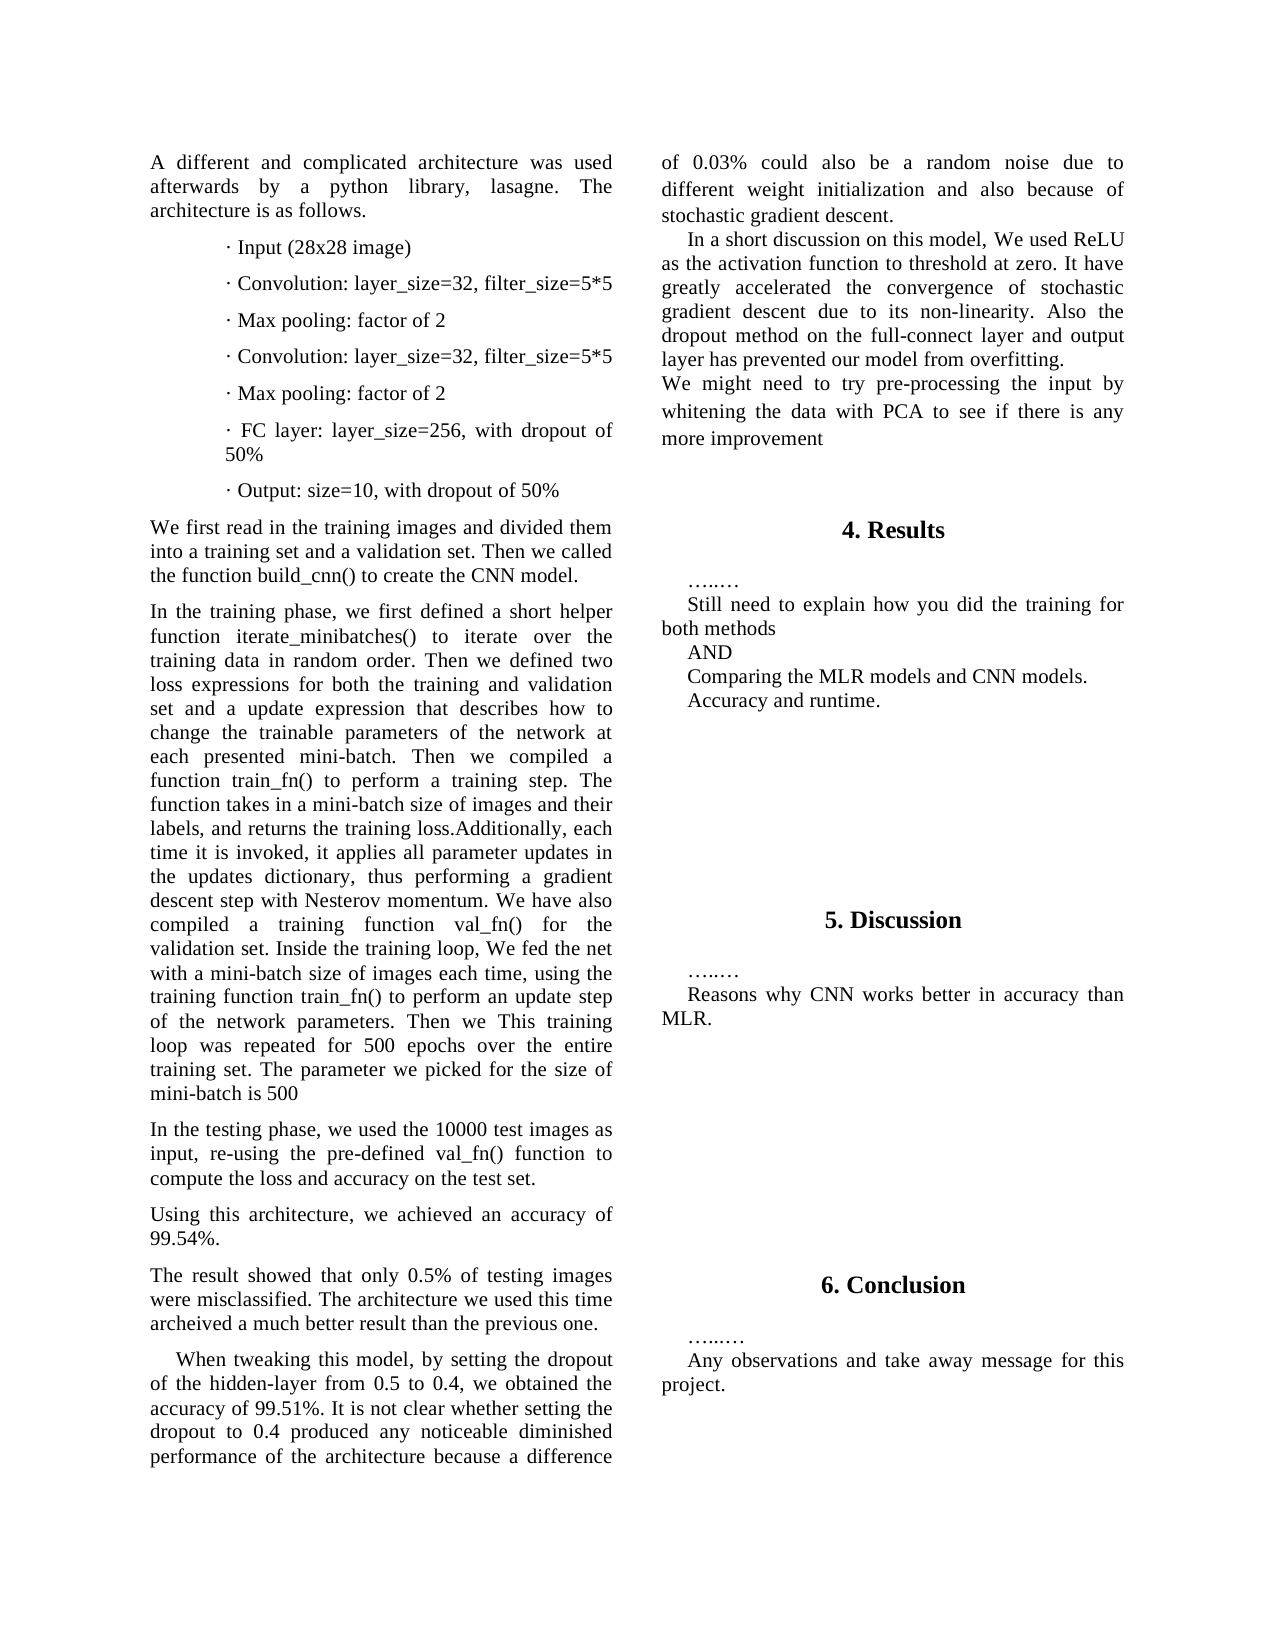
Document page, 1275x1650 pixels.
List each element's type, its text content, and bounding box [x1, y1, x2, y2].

text …...… [661, 1323, 1125, 1348]
text …..… [661, 568, 1125, 592]
text Reasons why CNN works better in accuracy than MLR. [661, 982, 1125, 1030]
text · FC layer: layer_size=256, with dropout of 50% [225, 417, 613, 466]
subtitle 4. Results [661, 514, 1125, 543]
text · Max pooling: factor of 2 [225, 308, 613, 332]
subtitle 6. Conclusion [661, 1270, 1125, 1299]
text Comparing the MLR models and CNN models. [661, 664, 1125, 688]
text · Max pooling: factor of 2 [225, 381, 613, 405]
text …..… [661, 958, 1125, 982]
text Any observations and take away message for this project. [661, 1348, 1125, 1396]
text We might need to try pre-processing the input by whitening the data with PCA to see if there is any more improvement [661, 371, 1125, 450]
text The result showed that only 0.5% of testing images were misclassified. The architecture we used this time archeived a much better result than the previous one. [150, 1262, 613, 1335]
text Using this architecture, we achieved an accuracy of 99.54%. [150, 1202, 613, 1250]
text · Convolution: layer_size=32, filter_size=5*5 [225, 344, 613, 368]
text · Input (28x28 image) [225, 235, 613, 259]
text We first read in the training images and divided them into a training set and a validation set. Then we called the function build_cnn() to create the CNN model. [150, 515, 613, 587]
text Accuracy and runtime. [661, 688, 1125, 712]
text AND [661, 640, 1125, 664]
text of 0.03% could also be a random noise due to different weight initialization and also because of stochastic gradient descent. [661, 150, 1125, 227]
subtitle 5. Discussion [661, 904, 1125, 933]
text In the testing phase, we used the 10000 test images as input, re-using the pre-defined val_fn() function to compute the loss and accuracy on the test set. [150, 1117, 613, 1189]
text In a short discussion on this model, We used ReLU as the activation function to threshold at zero. It have greatly accelerated the convergence of stochastic gradient descent due to its non-linearity. Also the dropout method on the full-connect layer and output layer has prevented our model from overfitting. [661, 227, 1125, 371]
text · Output: size=10, with dropout of 50% [225, 478, 613, 502]
text A different and complicated architecture was used afterwards by a python library, lasagne. The architecture is as follows. [150, 150, 613, 222]
text Still need to explain how you did the training for both methods [661, 592, 1125, 640]
text In the training phase, we first defined a short helper function iterate_minibatches() to iterate over the training data in random order. Then we defined two loss expressions for both the training and validation set and a update expression that describes how to change the trainable parameters of the network at each presented mini-batch. Then we compiled a function train_fn() to perform a training step. The function takes in a mini-batch size of images and their labels, and returns the training loss.Additionally, each time it is invoked, it applies all parameter updates in the updates dictionary, thus performing a gradient descent step with Nesterov momentum. We have also compiled a training function val_fn() for the validation set. Inside the training loop, We fed the net with a mini-batch size of images each time, using the training function train_fn() to perform an update step of the network parameters. Then we This training loop was repeated for 500 epochs over the entire training set. The parameter we picked for the size of mini-batch is 500 [150, 599, 613, 1105]
text · Convolution: layer_size=32, filter_size=5*5 [225, 271, 613, 295]
text When tweaking this model, by setting the dropout of the hidden-layer from 0.5 to 0.4, we obtained the accuracy of 99.51%. It is not clear whether setting the dropout to 0.4 produced any noticeable diminished performance of the architecture because a difference [150, 1347, 613, 1467]
